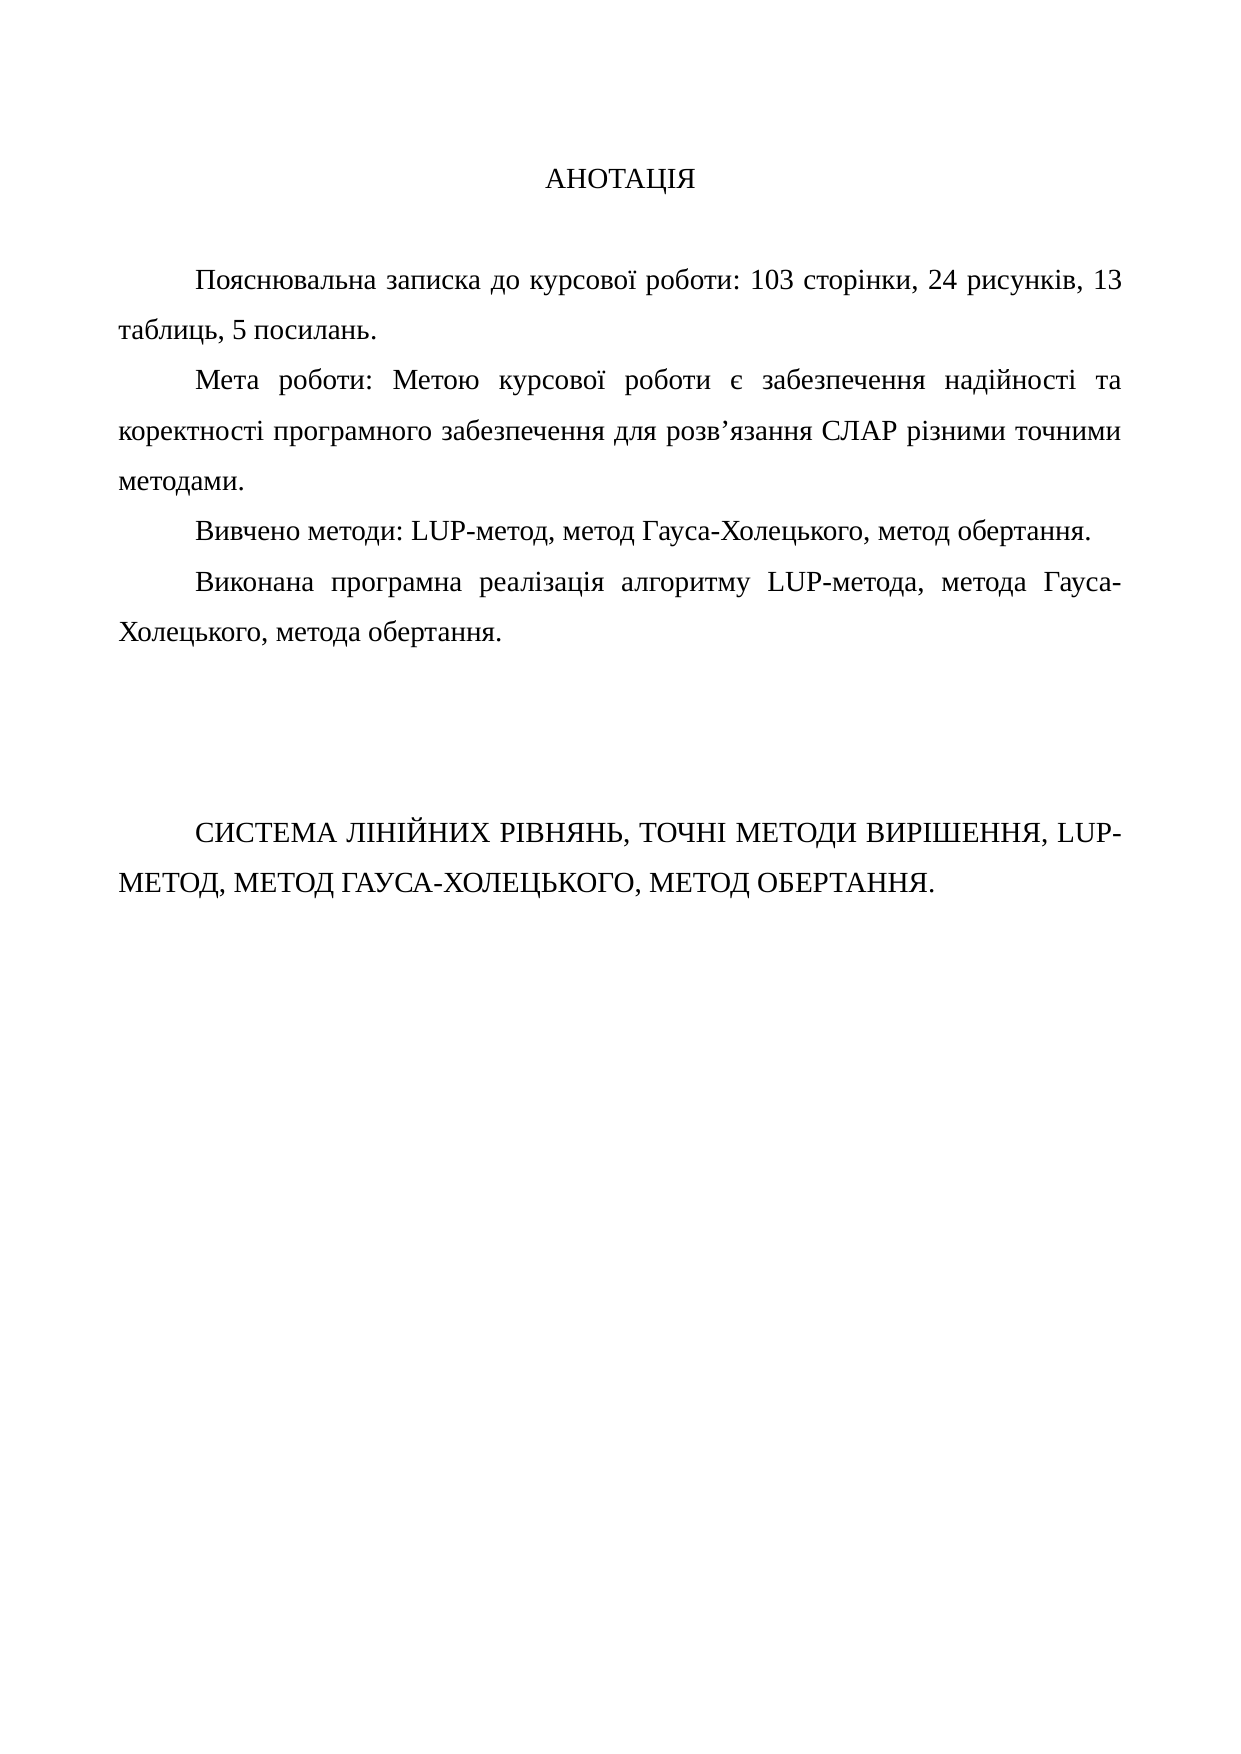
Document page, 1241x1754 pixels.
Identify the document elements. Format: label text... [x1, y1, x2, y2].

text Мета роботи: Метою курсової роботи є забезпечення надійності та коректності програмного забезпечення для розв’язання СЛАР різними точними методами. [118, 362, 1122, 497]
text Вивчено методи: LUP-метод, метод Гауса-Холецького, метод обертання. [118, 513, 1122, 547]
text АНОТАЦІЯ [118, 161, 1122, 195]
text СИСТЕМА ЛІНІЙНИХ РІВНЯНЬ, ТОЧНІ МЕТОДИ ВИРІШЕННЯ, LUP-МЕТОД, МЕТОД ГАУСА-ХОЛЕЦЬКОГО, МЕТОД ОБЕРТАННЯ. [118, 815, 1122, 899]
text Виконана програмна реалізація алгоритму LUP-метода, метода Гауса-Холецького, метода обертання. [118, 564, 1122, 648]
text Пояснювальна записка до курсової роботи: 103 сторінки, 24 рисунків, 13 таблиць, 5 посилань. [118, 262, 1122, 346]
